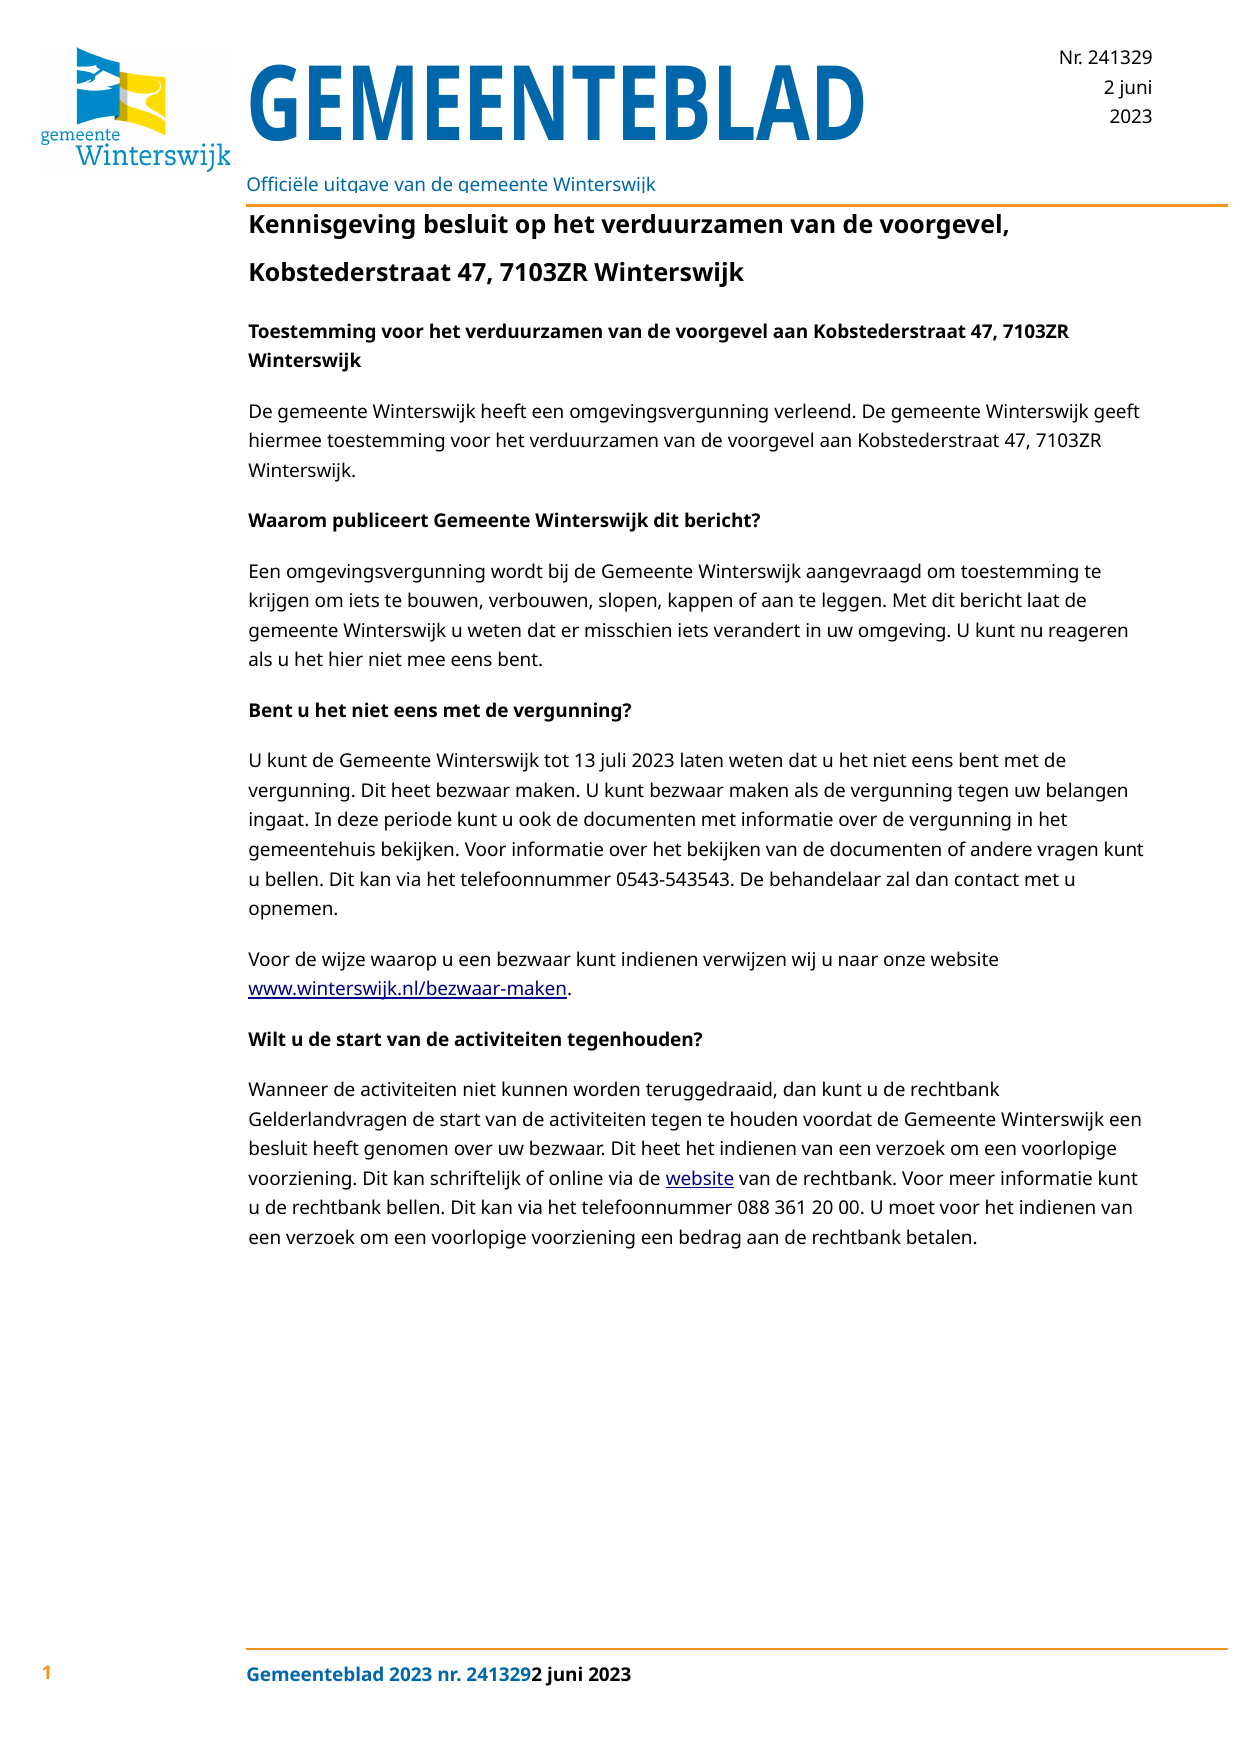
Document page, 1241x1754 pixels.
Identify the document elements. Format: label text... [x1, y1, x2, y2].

text U kunt de Gemeente Winterswijk tot 13 juli 2023 laten weten dat u het niet eens bent met de vergunning. Dit heet bezwaar maken. U kunt bezwaar maken als de vergunning tegen uw belangen ingaat. In deze periode kunt u ook de documenten met informatie over de vergunning in het gemeentehuis bekijken. Voor informatie over het bekijken van de documenten of andere vragen kunt u bellen. Dit kan via het telefoonnummer 0543-543543. De behandelaar zal dan contact met u opnemen. [248, 747, 1152, 921]
text Een omgevingsvergunning wordt bij de Gemeente Winterswijk aangevraagd om toestemming te krijgen om iets te bouwen, verbouwen, slopen, kappen of aan te leggen. Met dit bericht laat de gemeente Winterswijk u weten dat er misschien iets verandert in uw omgeving. U kunt nu reageren als u het hier niet mee eens bent. [248, 558, 1152, 672]
text Wanneer de activiteiten niet kunnen worden teruggedraaid, dan kunt u de rechtbank Gelderlandvragen de start van de activiteiten tegen te houden voordat de Gemeente Winterswijk een besluit heeft genomen over uw bezwaar. Dit heet het indienen van een verzoek om een voorlopige voorziening. Dit kan schriftelijk of online via de website van de rechtbank. Voor meer informatie kunt u de rechtbank bellen. Dit kan via het telefoonnummer 088 361 20 00. U moet voor het indienen van een verzoek om een voorlopige voorziening een bedrag aan de rechtbank betalen. [248, 1076, 1152, 1250]
text Toestemming voor het verduurzamen van de voorgevel aan Kobstederstraat 47, 7103ZR Winterswijk [248, 318, 1152, 373]
text Waarom publiceert Gemeente Winterswijk dit bericht? [248, 507, 1152, 533]
text Voor de wijze waarop u een bezwaar kunt indienen verwijzen wij u naar onze website www.winterswijk.nl/bezwaar-maken. [248, 946, 1152, 1001]
text Kennisgeving besluit op het verduurzamen van de voorgevel, Kobstederstraat 47, 7103ZR Winterswijk [248, 207, 1152, 288]
text De gemeente Winterswijk heeft een omgevingsvergunning verleend. De gemeente Winterswijk geeft hiermee toestemming voor het verduurzamen van de voorgevel aan Kobstederstraat 47, 7103ZR Winterswijk. [248, 398, 1152, 483]
picture [41, 47, 231, 172]
text Wilt u de start van de activiteiten tegenhouden? [248, 1026, 1152, 1052]
picture [225, 153, 231, 162]
text Bent u het niet eens met de vergunning? [248, 697, 1152, 723]
